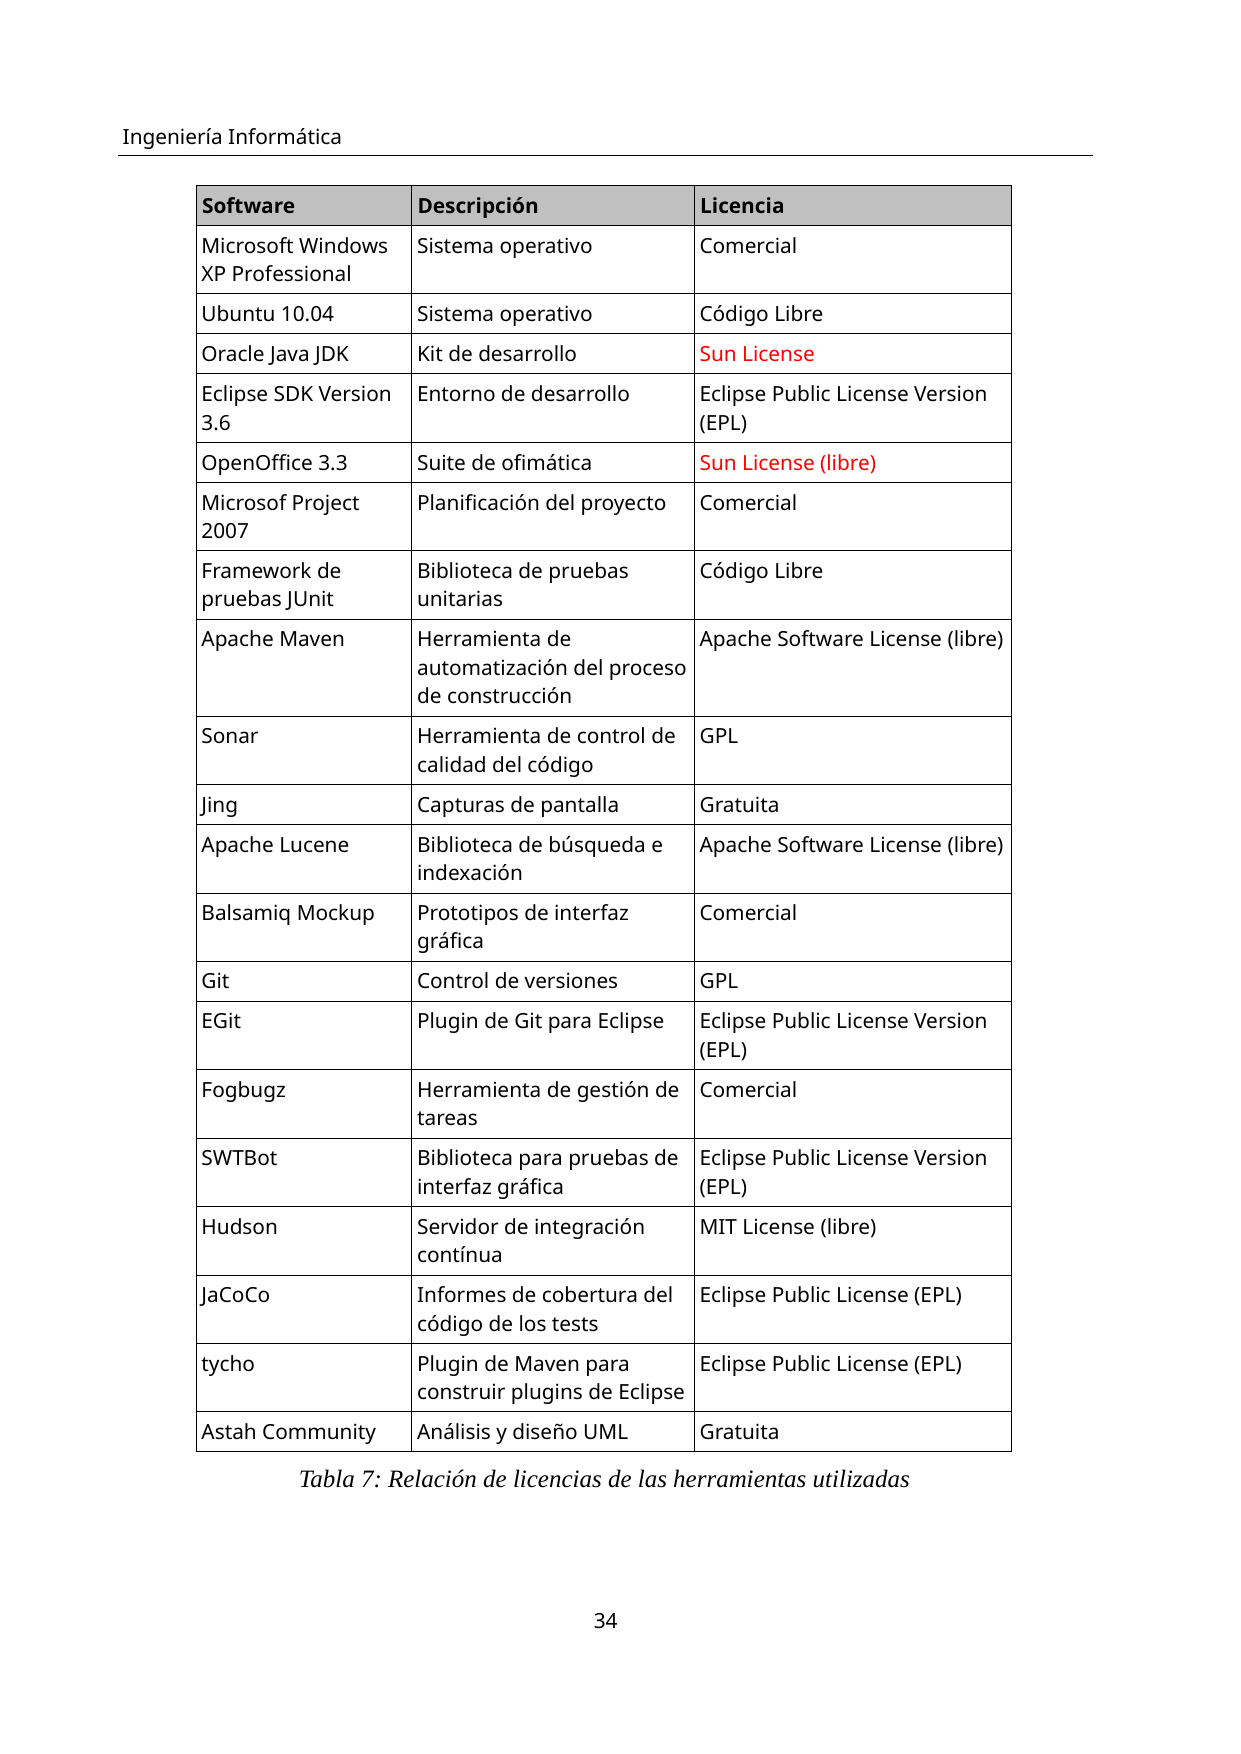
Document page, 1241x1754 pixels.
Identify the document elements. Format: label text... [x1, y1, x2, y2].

table_cell JaCoCo [197, 1276, 411, 1343]
table_cell Servidor de integración contínua [412, 1207, 694, 1274]
table_cell Biblioteca de búsqueda e indexación [412, 825, 694, 892]
table_cell Fogbugz [197, 1070, 411, 1138]
table_cell Comercial [695, 894, 1011, 961]
table_cell Eclipse Public License Version (EPL) [695, 374, 1011, 442]
table_cell Sun License (libre) [695, 443, 1011, 482]
table_header Descripción [412, 186, 694, 225]
text Tabla 7: Relación de licencias de las herramientas utilizadas [118, 1464, 1093, 1493]
table_cell GPL [695, 962, 1011, 1001]
table_cell Gratuita [695, 1412, 1011, 1451]
table_cell Código Libre [695, 294, 1011, 333]
table_cell OpenOffice 3.3 [197, 443, 411, 482]
table_cell Apache Software License (libre) [695, 620, 1011, 716]
table_header Licencia [695, 186, 1011, 225]
table_cell Microsoft Windows XP Professional [197, 226, 411, 293]
table_cell Sun License [695, 334, 1011, 373]
table_cell SWTBot [197, 1139, 411, 1206]
table_cell Kit de desarrollo [412, 334, 694, 373]
table_cell Informes de cobertura del código de los tests [412, 1276, 694, 1343]
table_cell Herramienta de control de calidad del código [412, 717, 694, 784]
table_cell Eclipse Public License Version (EPL) [695, 1139, 1011, 1206]
table_cell Comercial [695, 483, 1011, 550]
table_cell Apache Lucene [197, 825, 411, 892]
table_cell Hudson [197, 1207, 411, 1274]
table_cell Biblioteca para pruebas de interfaz gráfica [412, 1139, 694, 1206]
table_cell Git [197, 962, 411, 1001]
table_cell Jing [197, 785, 411, 824]
table_cell Plugin de Maven para construir plugins de Eclipse [412, 1344, 694, 1411]
table_cell Suite de ofimática [412, 443, 694, 482]
table_header Software [197, 186, 411, 225]
table_cell Plugin de Git para Eclipse [412, 1002, 694, 1069]
table_cell Prototipos de interfaz gráfica [412, 894, 694, 961]
table_cell Gratuita [695, 785, 1011, 824]
table_cell Balsamiq Mockup [197, 894, 411, 961]
table_cell Herramienta de automatización del proceso de construcción [412, 620, 694, 716]
table_cell Planificación del proyecto [412, 483, 694, 550]
table_cell Oracle Java JDK [197, 334, 411, 373]
table_cell Microsof Project 2007 [197, 483, 411, 550]
table_cell Control de versiones [412, 962, 694, 1001]
table_cell tycho [197, 1344, 411, 1411]
table_cell Análisis y diseño UML [412, 1412, 694, 1451]
table_cell Eclipse SDK Version 3.6 [197, 374, 411, 442]
table_cell Eclipse Public License (EPL) [695, 1344, 1011, 1411]
table_cell Ubuntu 10.04 [197, 294, 411, 333]
table_cell MIT License (libre) [695, 1207, 1011, 1274]
table_cell Biblioteca de pruebas unitarias [412, 551, 694, 619]
table_cell Capturas de pantalla [412, 785, 694, 824]
table_cell Astah Community [197, 1412, 411, 1451]
table_cell GPL [695, 717, 1011, 784]
table_cell Sistema operativo [412, 294, 694, 333]
table_cell Eclipse Public License Version (EPL) [695, 1002, 1011, 1069]
table_cell Apache Software License (libre) [695, 825, 1011, 892]
table_cell Sonar [197, 717, 411, 784]
table_cell Framework de pruebas JUnit [197, 551, 411, 619]
table_cell Comercial [695, 226, 1011, 293]
table_cell Código Libre [695, 551, 1011, 619]
table_cell Entorno de desarrollo [412, 374, 694, 442]
table_cell Comercial [695, 1070, 1011, 1138]
table_cell Sistema operativo [412, 226, 694, 293]
table_cell EGit [197, 1002, 411, 1069]
table_cell Herramienta de gestión de tareas [412, 1070, 694, 1138]
table_cell Eclipse Public License (EPL) [695, 1276, 1011, 1343]
table_cell Apache Maven [197, 620, 411, 716]
